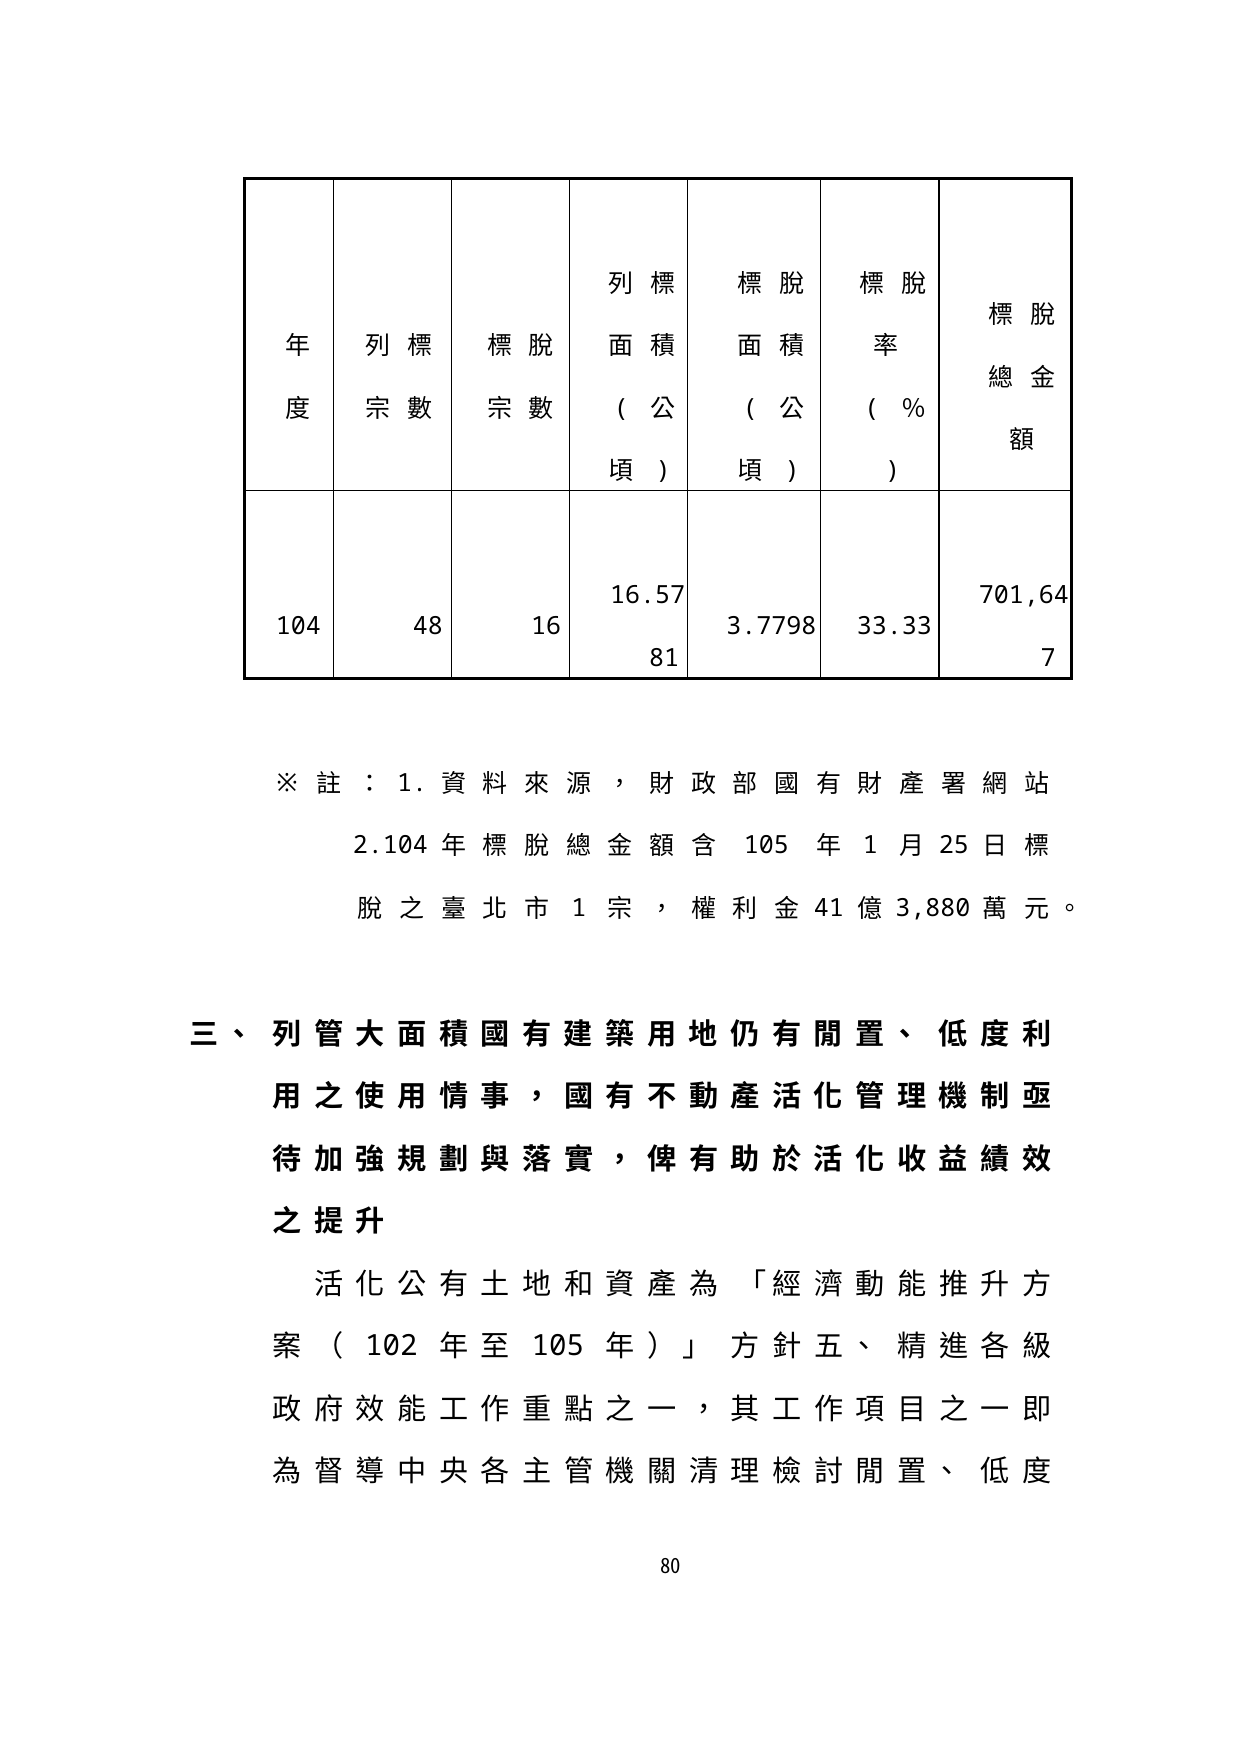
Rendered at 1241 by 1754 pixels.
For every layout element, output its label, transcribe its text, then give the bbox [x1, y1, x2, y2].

table_header 年度 [246, 180, 333, 490]
table_cell 701,647 [940, 491, 1070, 677]
table_cell 48 [334, 491, 451, 677]
table_header 列標宗數 [334, 180, 451, 490]
text ※註：1.資料來源，財政部國有財產署網站 [183, 740, 1058, 802]
text 活化公有土地和資產為「經濟動能推升方案（102年至105年）」方針五、精進各級政府效能工作重點之一，其工作項目之一即為督導中央各主管機關清理檢討閒置、低度 [242, 1240, 1058, 1490]
table_header 標脫宗數 [452, 180, 569, 490]
text 2.104年標脫總金額含105年1月25日標脫之臺北市1宗，權利金41億3,880萬元。 [183, 802, 1058, 927]
table_cell 16 [452, 491, 569, 677]
table_cell 33.33 [821, 491, 938, 677]
text 三、列管大面積國有建築用地仍有閒置、低度利用之使用情事，國有不動產活化管理機制亟待加強規劃與落實，俾有助於活化收益績效之提升 [183, 990, 1058, 1240]
table_header 標脫總金額 [940, 180, 1070, 490]
table_header 列標面積 (公頃) [570, 180, 687, 490]
table_header 標脫率(％) [821, 180, 938, 490]
table_cell 16.5781 [570, 491, 687, 677]
table_header 標脫面積(公頃) [688, 180, 820, 490]
table_cell 104 [246, 491, 333, 677]
table_cell 3.7798 [688, 491, 820, 677]
